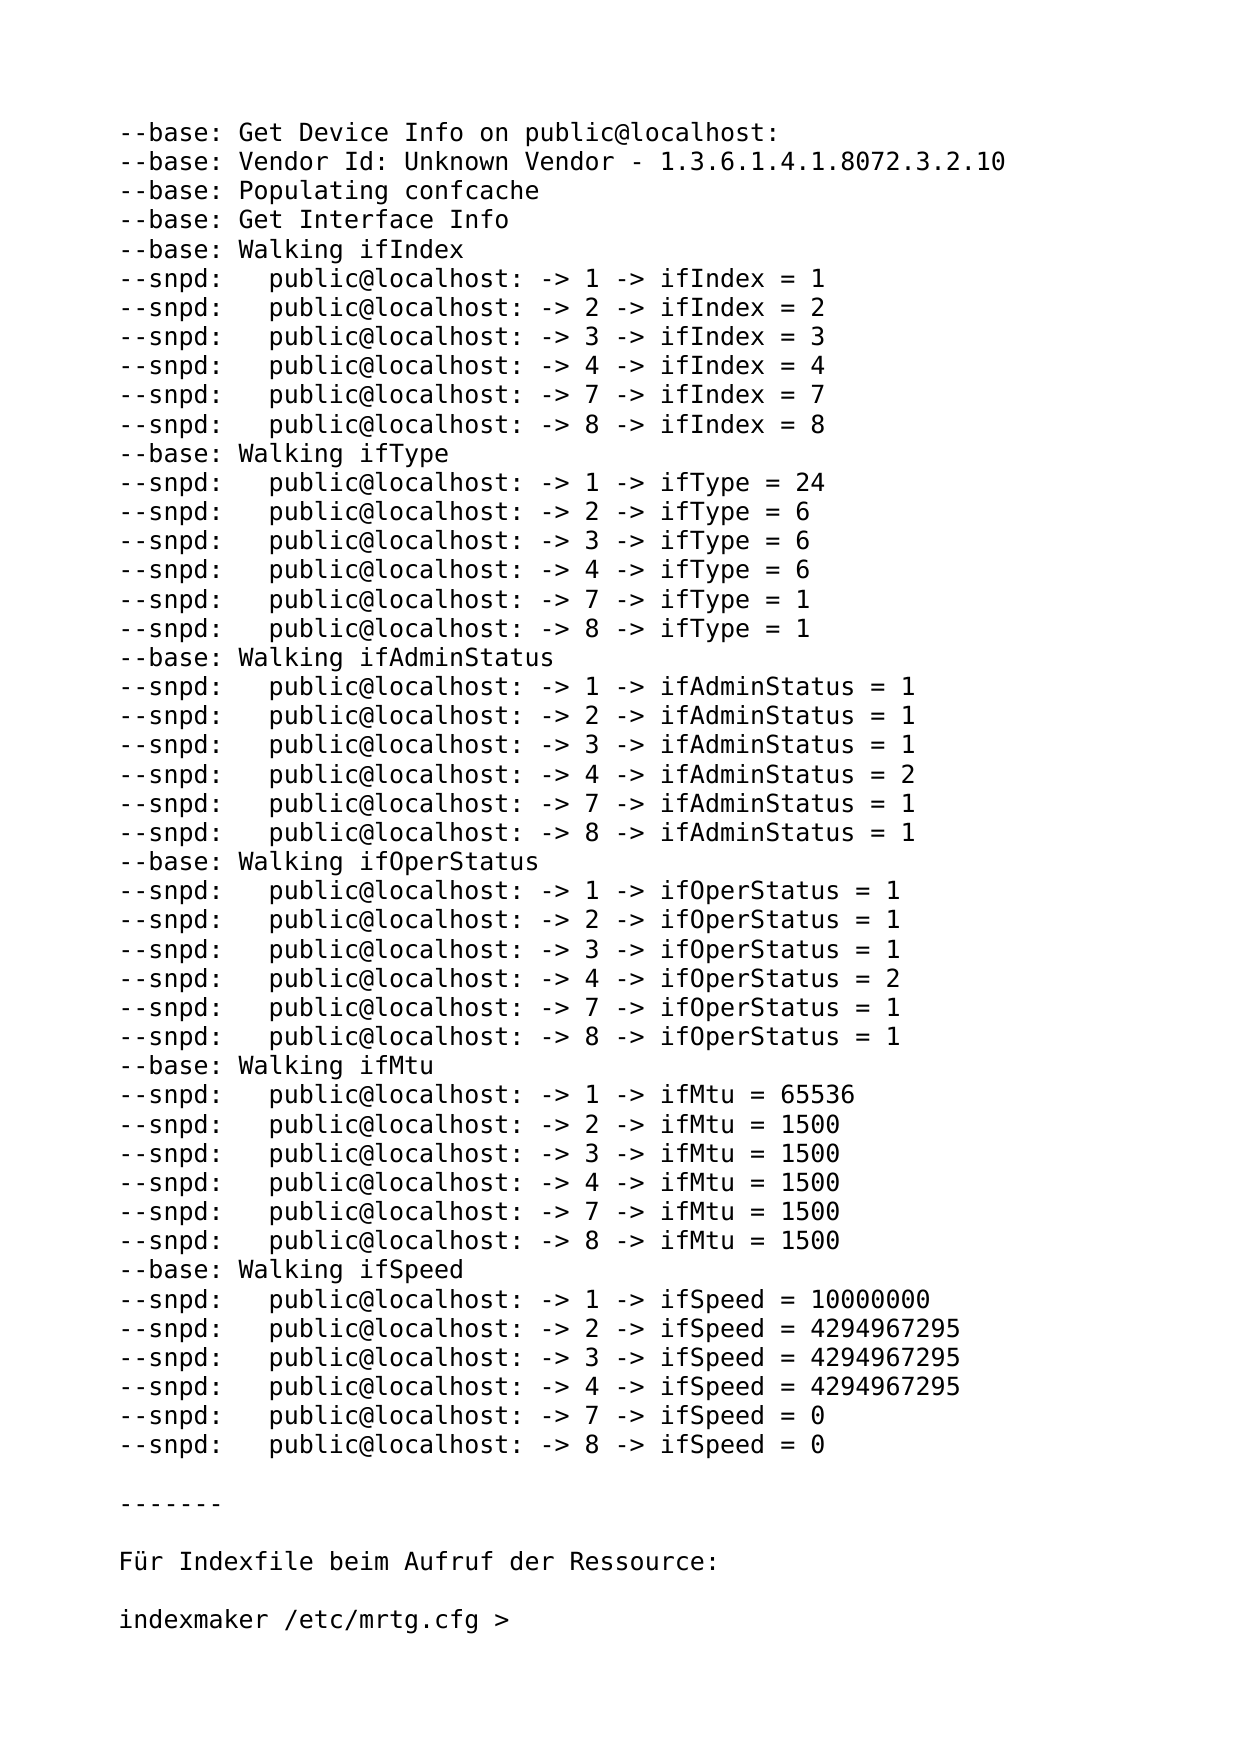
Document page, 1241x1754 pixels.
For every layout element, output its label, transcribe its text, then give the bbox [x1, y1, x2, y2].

text --base: Get Device Info on public@localhost: --base: Vendor Id: Unknown Vendor - 1.3.6.1.4.1.8072.3.2.10 --base: Populating confcache --base: Get Interface Info --base: Walking ifIndex --snpd: public@localhost: -> 1 -> ifIndex = 1 --snpd: public@localhost: -> 2 -> ifIndex = 2 --snpd: public@localhost: -> 3 -> ifIndex = 3 --snpd: public@localhost: -> 4 -> ifIndex = 4 --snpd: public@localhost: -> 7 -> ifIndex = 7 --snpd: public@localhost: -> 8 -> ifIndex = 8 --base: Walking ifType --snpd: public@localhost: -> 1 -> ifType = 24 --snpd: public@localhost: -> 2 -> ifType = 6 --snpd: public@localhost: -> 3 -> ifType = 6 --snpd: public@localhost: -> 4 -> ifType = 6 --snpd: public@localhost: -> 7 -> ifType = 1 --snpd: public@localhost: -> 8 -> ifType = 1 --base: Walking ifAdminStatus --snpd: public@localhost: -> 1 -> ifAdminStatus = 1 --snpd: public@localhost: -> 2 -> ifAdminStatus = 1 --snpd: public@localhost: -> 3 -> ifAdminStatus = 1 --snpd: public@localhost: -> 4 -> ifAdminStatus = 2 --snpd: public@localhost: -> 7 -> ifAdminStatus = 1 --snpd: public@localhost: -> 8 -> ifAdminStatus = 1 --base: Walking ifOperStatus --snpd: public@localhost: -> 1 -> ifOperStatus = 1 --snpd: public@localhost: -> 2 -> ifOperStatus = 1 --snpd: public@localhost: -> 3 -> ifOperStatus = 1 --snpd: public@localhost: -> 4 -> ifOperStatus = 2 --snpd: public@localhost: -> 7 -> ifOperStatus = 1 --snpd: public@localhost: -> 8 -> ifOperStatus = 1 --base: Walking ifMtu --snpd: public@localhost: -> 1 -> ifMtu = 65536 --snpd: public@localhost: -> 2 -> ifMtu = 1500 --snpd: public@localhost: -> 3 -> ifMtu = 1500 --snpd: public@localhost: -> 4 -> ifMtu = 1500 --snpd: public@localhost: -> 7 -> ifMtu = 1500 --snpd: public@localhost: -> 8 -> ifMtu = 1500 --base: Walking ifSpeed --snpd: public@localhost: -> 1 -> ifSpeed = 10000000 --snpd: public@localhost: -> 2 -> ifSpeed = 4294967295 --snpd: public@localhost: -> 3 -> ifSpeed = 4294967295 --snpd: public@localhost: -> 4 -> ifSpeed = 4294967295 --snpd: public@localhost: -> 7 -> ifSpeed = 0 --snpd: public@localhost: -> 8 -> ifSpeed = 0 ------- Für Indexfile beim Aufruf der Ressource: indexmaker /etc/mrtg.cfg > [118, 118, 1122, 1635]
